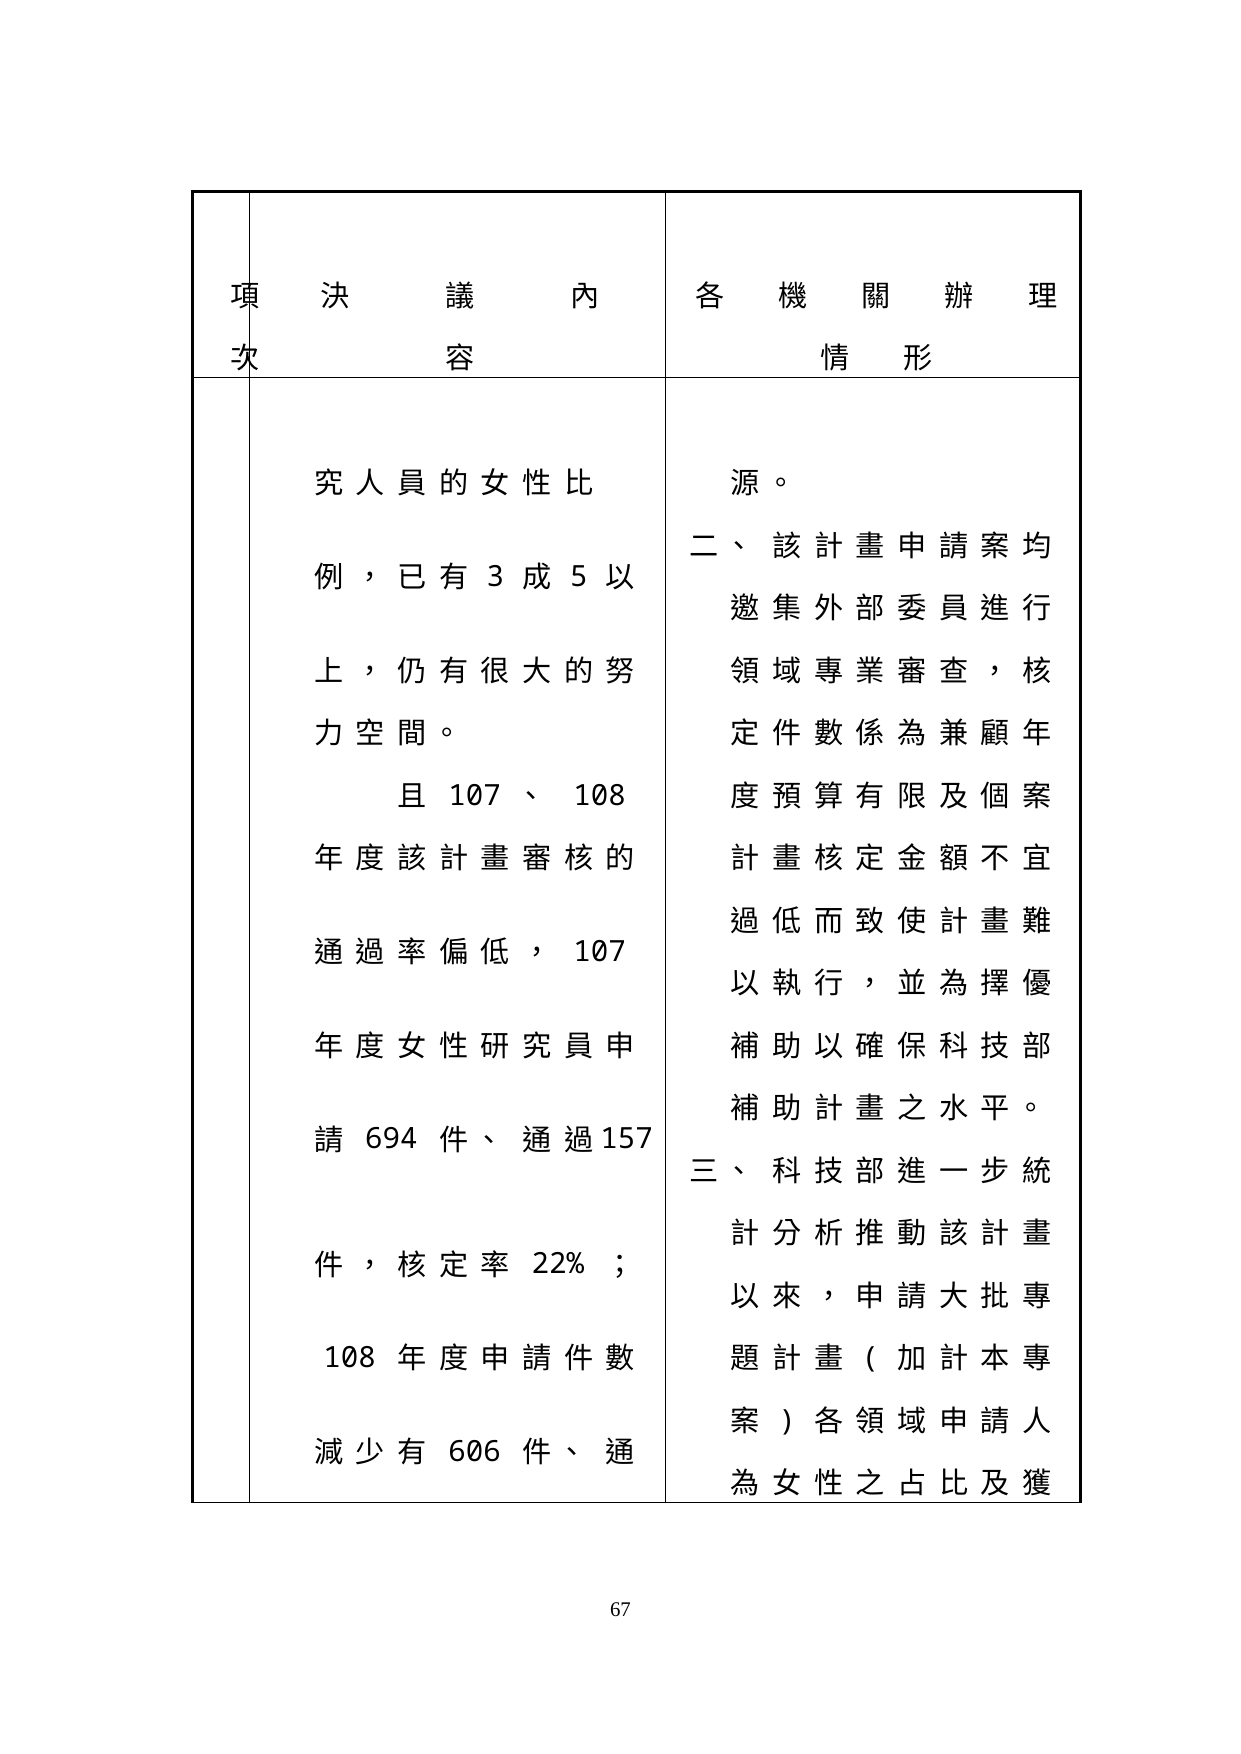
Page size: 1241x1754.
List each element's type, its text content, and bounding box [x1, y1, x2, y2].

table_header 各 機 關 辦 理 情 形 [666, 193, 1079, 377]
table_cell 究人員的女性比例，已有3成5以上，仍有很大的努力空間。 且107、108年度該計畫審核的通過率偏低，107年度女性研究員申請694件、通過157件，核定率22%；108年度申請件數減少有606件、通 [250, 378, 665, 1502]
table_header 項次 [194, 193, 249, 377]
table_cell 源。 二、該計畫申請案均邀集外部委員進行領域專業審查，核定件數係為兼顧年度預算有限及個案計畫核定金額不宜過低而致使計畫難以執行，並為擇優補助以確保科技部補助計畫之水平。 三、科技部進一步統計分析推動該計畫以來，申請大批專題計畫(加計本專案)各領域申請人為女性之占比及獲 [666, 378, 1079, 1502]
table_cell [194, 378, 249, 1502]
table_header 決 議 內 容 [250, 193, 665, 377]
